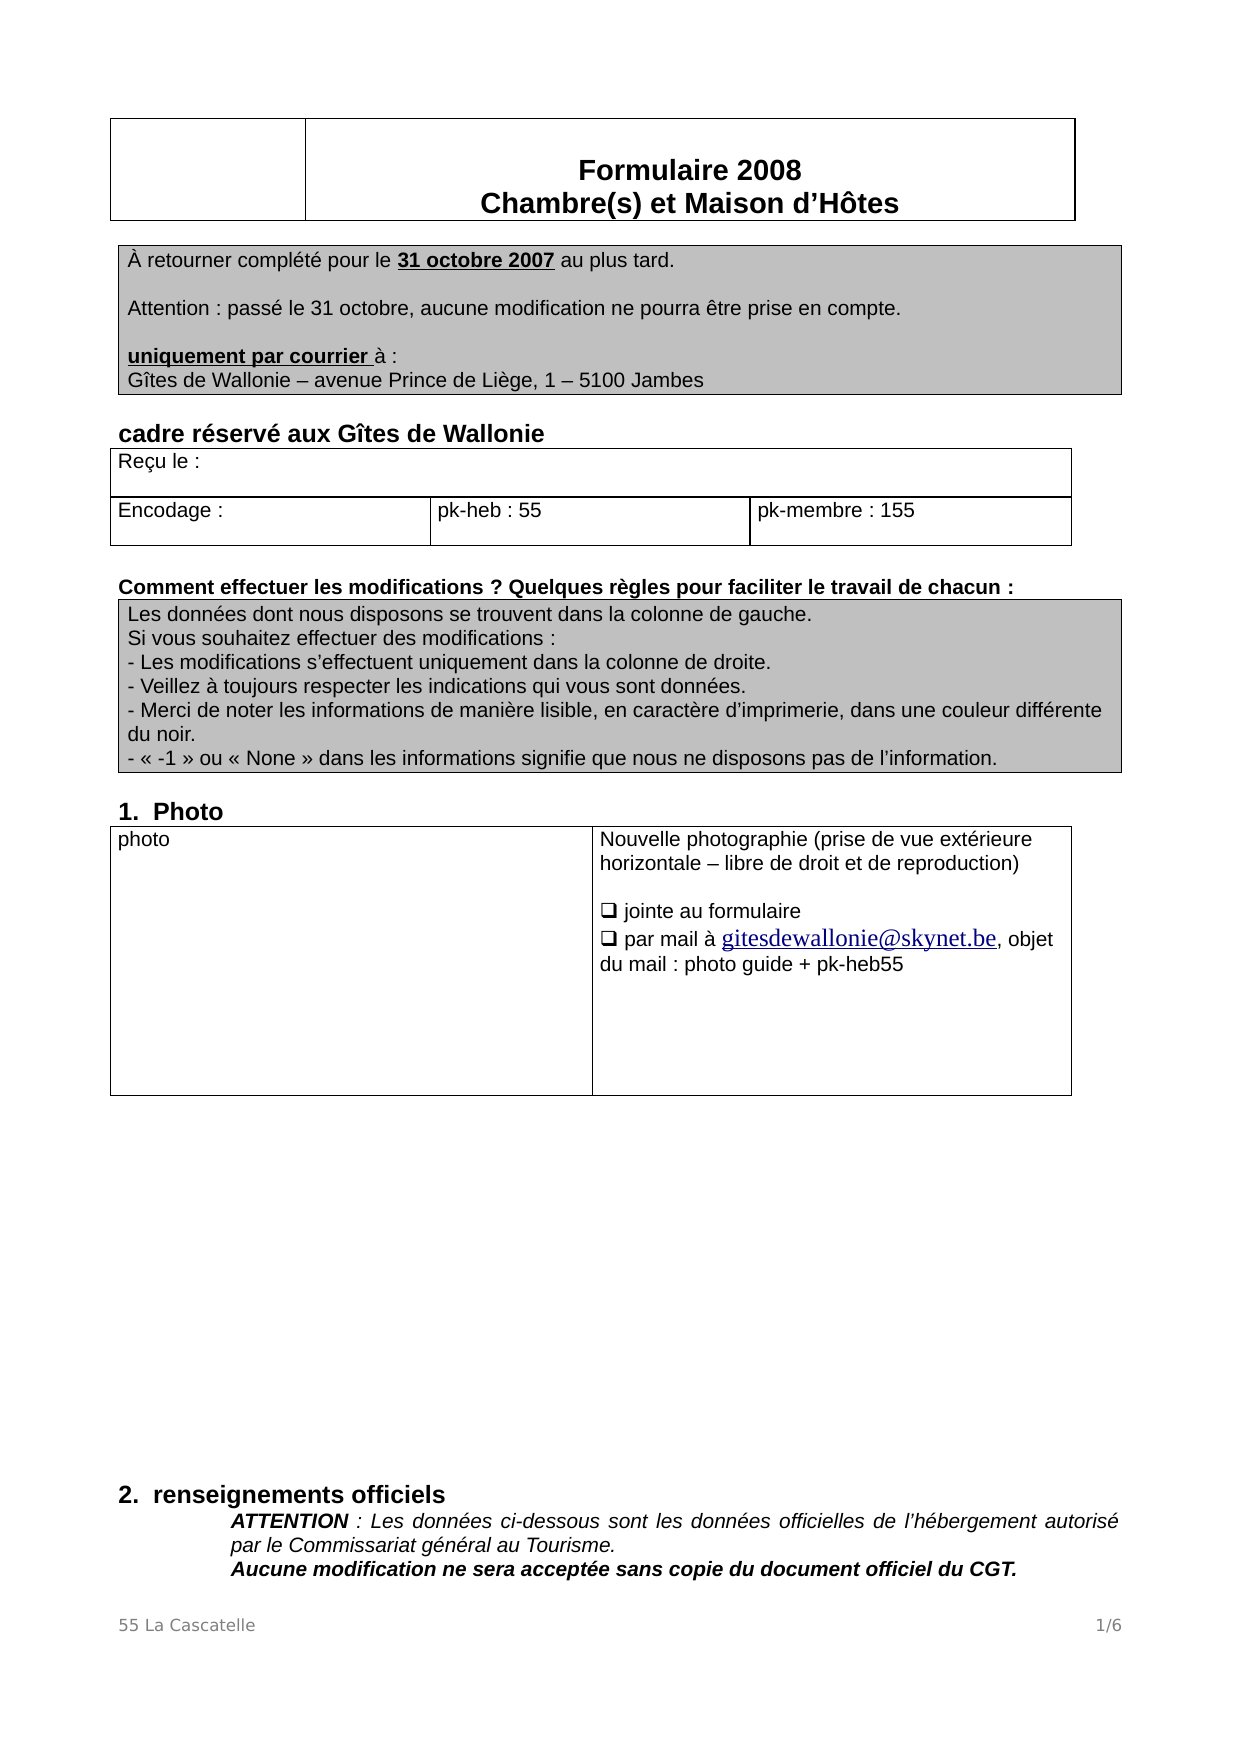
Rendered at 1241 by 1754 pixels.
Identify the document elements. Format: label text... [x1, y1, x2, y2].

text cadre réservé aux Gîtes de Wallonie [118, 419, 1122, 447]
text - Merci de noter les informations de manière lisible, en caractère d’imprimerie, dans une couleur différente du noir. [119, 695, 1121, 743]
table_header photo [111, 827, 592, 1095]
table_cell Encodage : [111, 498, 430, 545]
text - Veillez à toujours respecter les indications qui vous sont données. [119, 671, 1121, 695]
text - Les modifications s’effectuent uniquement dans la colonne de droite. [119, 647, 1121, 671]
text ATTENTION : Les données ci-dessous sont les données officielles de l’hébergement autorisé par le Commissariat général au Tourisme. [231, 1508, 1122, 1556]
text uniquement par courrier à : [119, 341, 1121, 364]
text 1. Photo [118, 797, 1122, 826]
text Comment effectuer les modifications ? Quelques règles pour faciliter le travail de chacun : [118, 575, 1122, 599]
text À retourner complété pour le 31 octobre 2007 au plus tard. [119, 246, 1121, 269]
text - « -1 » ou « None » dans les informations signifie que nous ne disposons pas de l’information. [119, 743, 1121, 772]
table_header Reçu le : [111, 449, 1071, 496]
table_header Nouvelle photographie (prise de vue extérieure horizontale – libre de droit et de reproduction)  jointe au formulaire  par mail à gitesdewallonie@skynet.be, objet du mail : photo guide + pk-heb55 [593, 827, 1071, 1095]
text Les données dont nous disposons se trouvent dans la colonne de gauche. [119, 600, 1121, 623]
text Aucune modification ne sera acceptée sans copie du document officiel du CGT. [231, 1556, 1122, 1580]
table_header [111, 119, 305, 220]
text Gîtes de Wallonie – avenue Prince de Liège, 1 – 5100 Jambes [119, 364, 1121, 394]
table_cell pk-heb : 55 [431, 498, 749, 545]
text Attention : passé le 31 octobre, aucune modification ne pourra être prise en compte. [119, 293, 1121, 317]
table_header Formulaire 2008 Chambre(s) et Maison d’Hôtes [306, 119, 1074, 220]
table_cell pk-membre : 155 [751, 498, 1071, 545]
text Si vous souhaitez effectuer des modifications : [119, 623, 1121, 647]
text 2. renseignements officiels [118, 1480, 1122, 1508]
